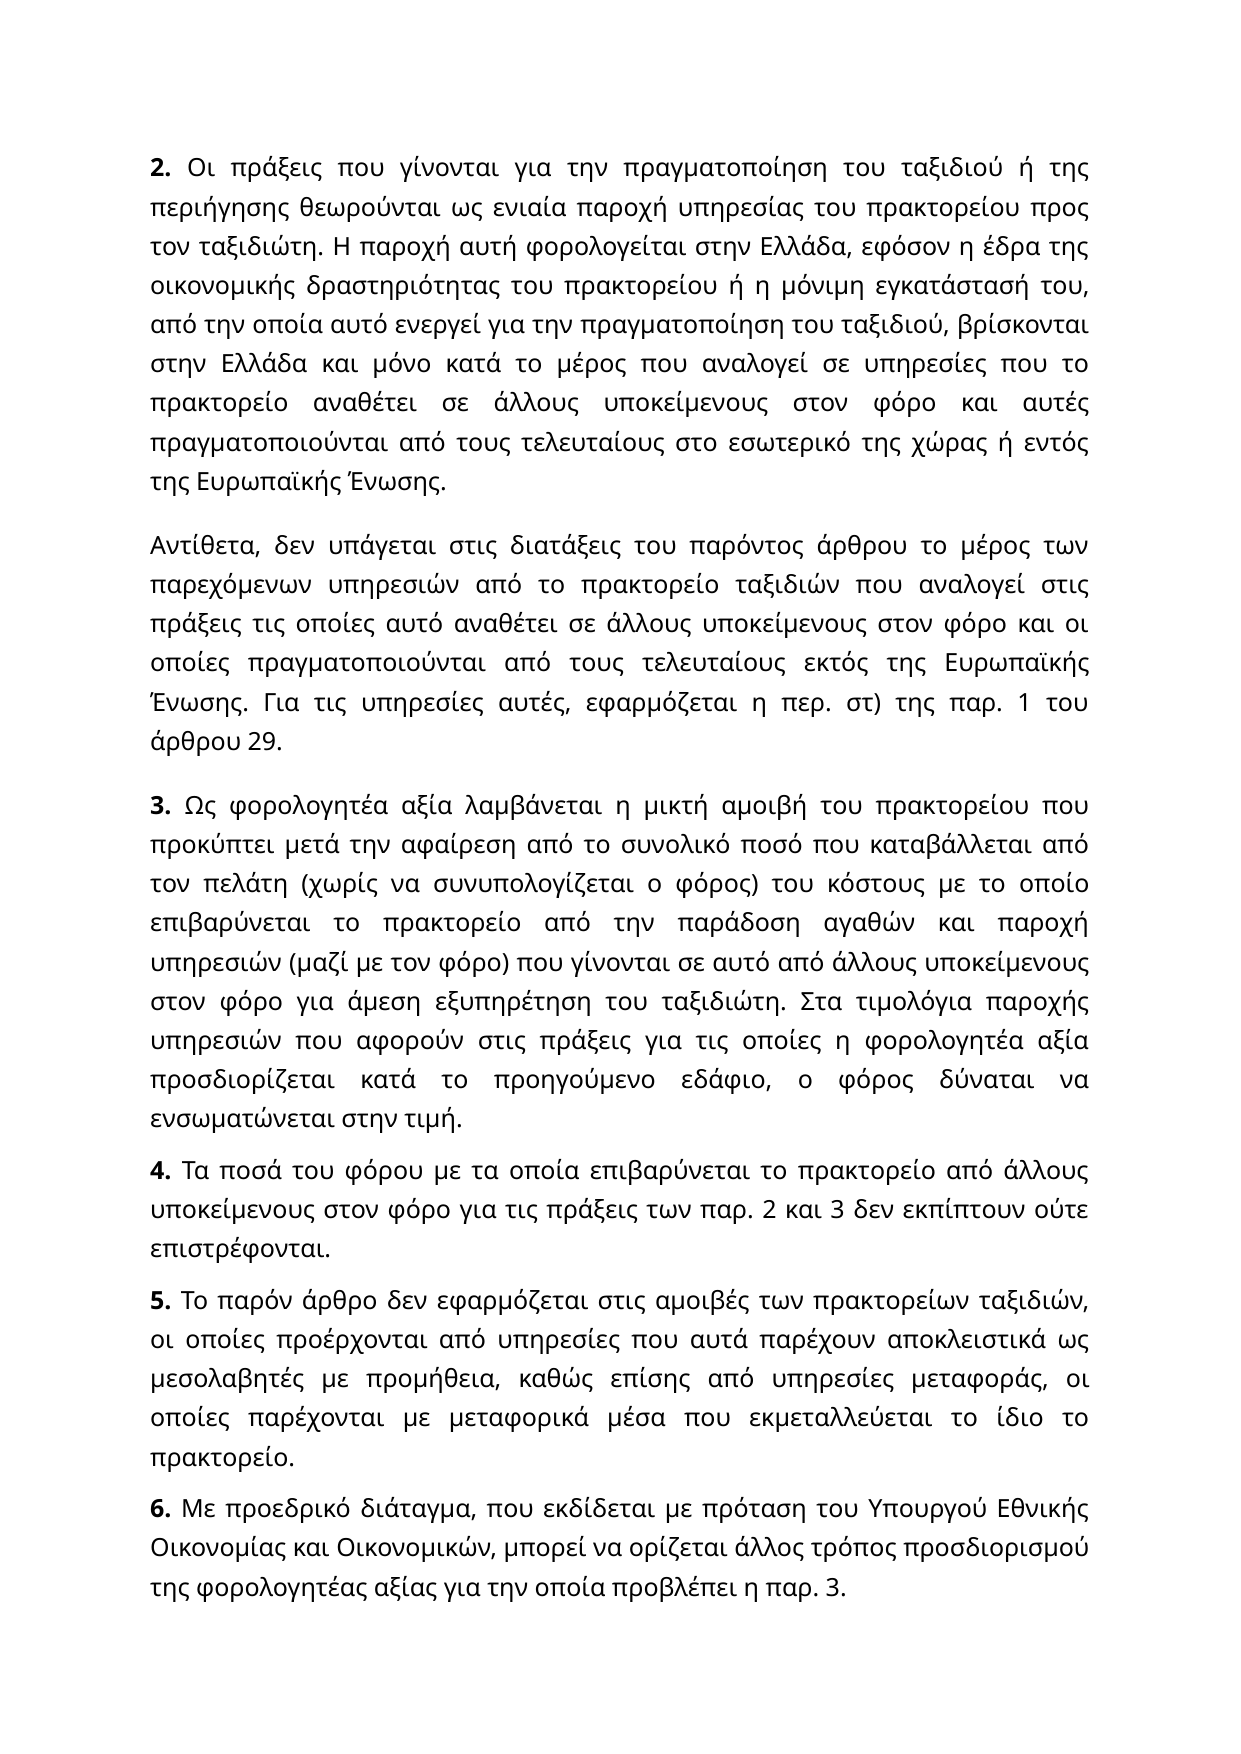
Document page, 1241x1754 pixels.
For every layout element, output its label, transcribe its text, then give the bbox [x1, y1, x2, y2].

text 3. Ως φορολογητέα αξία λαμβάνεται η μικτή αμοιβή του πρακτορείου που προκύπτει μετά την αφαίρεση από το συνολικό ποσό που καταβάλλεται από τον πελάτη (χωρίς να συνυπολογίζεται ο φόρος) του κόστους με το οποίο επιβαρύνεται το πρακτορείο από την παράδοση αγαθών και παροχή υπηρεσιών (μαζί με τον φόρο) που γίνονται σε αυτό από άλλους υποκείμενους στον φόρο για άμεση εξυπηρέτηση του ταξιδιώτη. Στα τιμολόγια παροχής υπηρεσιών που αφορούν στις πράξεις για τις οποίες η φορολογητέα αξία προσδιορίζεται κατά το προηγούμενο εδάφιο, ο φόρος δύναται να ενσωματώνεται στην τιμή. [150, 787, 1090, 1135]
text 2. Οι πράξεις που γίνονται για την πραγματοποίηση του ταξιδιού ή της περιήγησης θεωρούνται ως ενιαία παροχή υπηρεσίας του πρακτορείου προς τον ταξιδιώτη. Η παροχή αυτή φορολογείται στην Ελλάδα, εφόσον η έδρα της οικονομικής δραστηριότητας του πρακτορείου ή η μόνιμη εγκατάστασή του, από την οποία αυτό ενεργεί για την πραγματοποίηση του ταξιδιού, βρίσκονται στην Ελλάδα και μόνο κατά το μέρος που αναλογεί σε υπηρεσίες που το πρακτορείο αναθέτει σε άλλους υποκείμενους στον φόρο και αυτές πραγματοποιούνται από τους τελευταίους στο εσωτερικό της χώρας ή εντός της Ευρωπαϊκής Ένωσης. [150, 150, 1090, 497]
text 4. Τα ποσά του φόρου με τα οποία επιβαρύνεται το πρακτορείο από άλλους υποκείμενους στον φόρο για τις πράξεις των παρ. 2 και 3 δεν εκπίπτουν ούτε επιστρέφονται. [150, 1152, 1090, 1265]
text 5. Το παρόν άρθρο δεν εφαρμόζεται στις αμοιβές των πρακτορείων ταξιδιών, οι οποίες προέρχονται από υπηρεσίες που αυτά παρέχουν αποκλειστικά ως μεσολαβητές με προμήθεια, καθώς επίσης από υπηρεσίες μεταφοράς, οι οποίες παρέχονται με μεταφορικά μέσα που εκμεταλλεύεται το ίδιο το πρακτορείο. [150, 1282, 1090, 1473]
text 6. Με προεδρικό διάταγμα, που εκδίδεται με πρόταση του Υπουργού Εθνικής Οικονομίας και Οικονομικών, μπορεί να ορίζεται άλλος τρόπος προσδιορισμού της φορολογητέας αξίας για την οποία προβλέπει η παρ. 3. [150, 1491, 1090, 1603]
text Αντίθετα, δεν υπάγεται στις διατάξεις του παρόντος άρθρου το μέρος των παρεχόμενων υπηρεσιών από το πρακτορείο ταξιδιών που αναλογεί στις πράξεις τις οποίες αυτό αναθέτει σε άλλους υποκείμενους στον φόρο και οι οποίες πραγματοποιούνται από τους τελευταίους εκτός της Ευρωπαϊκής Ένωσης. Για τις υπηρεσίες αυτές, εφαρμόζεται η περ. στ) της παρ. 1 του άρθρου 29. [150, 527, 1090, 757]
